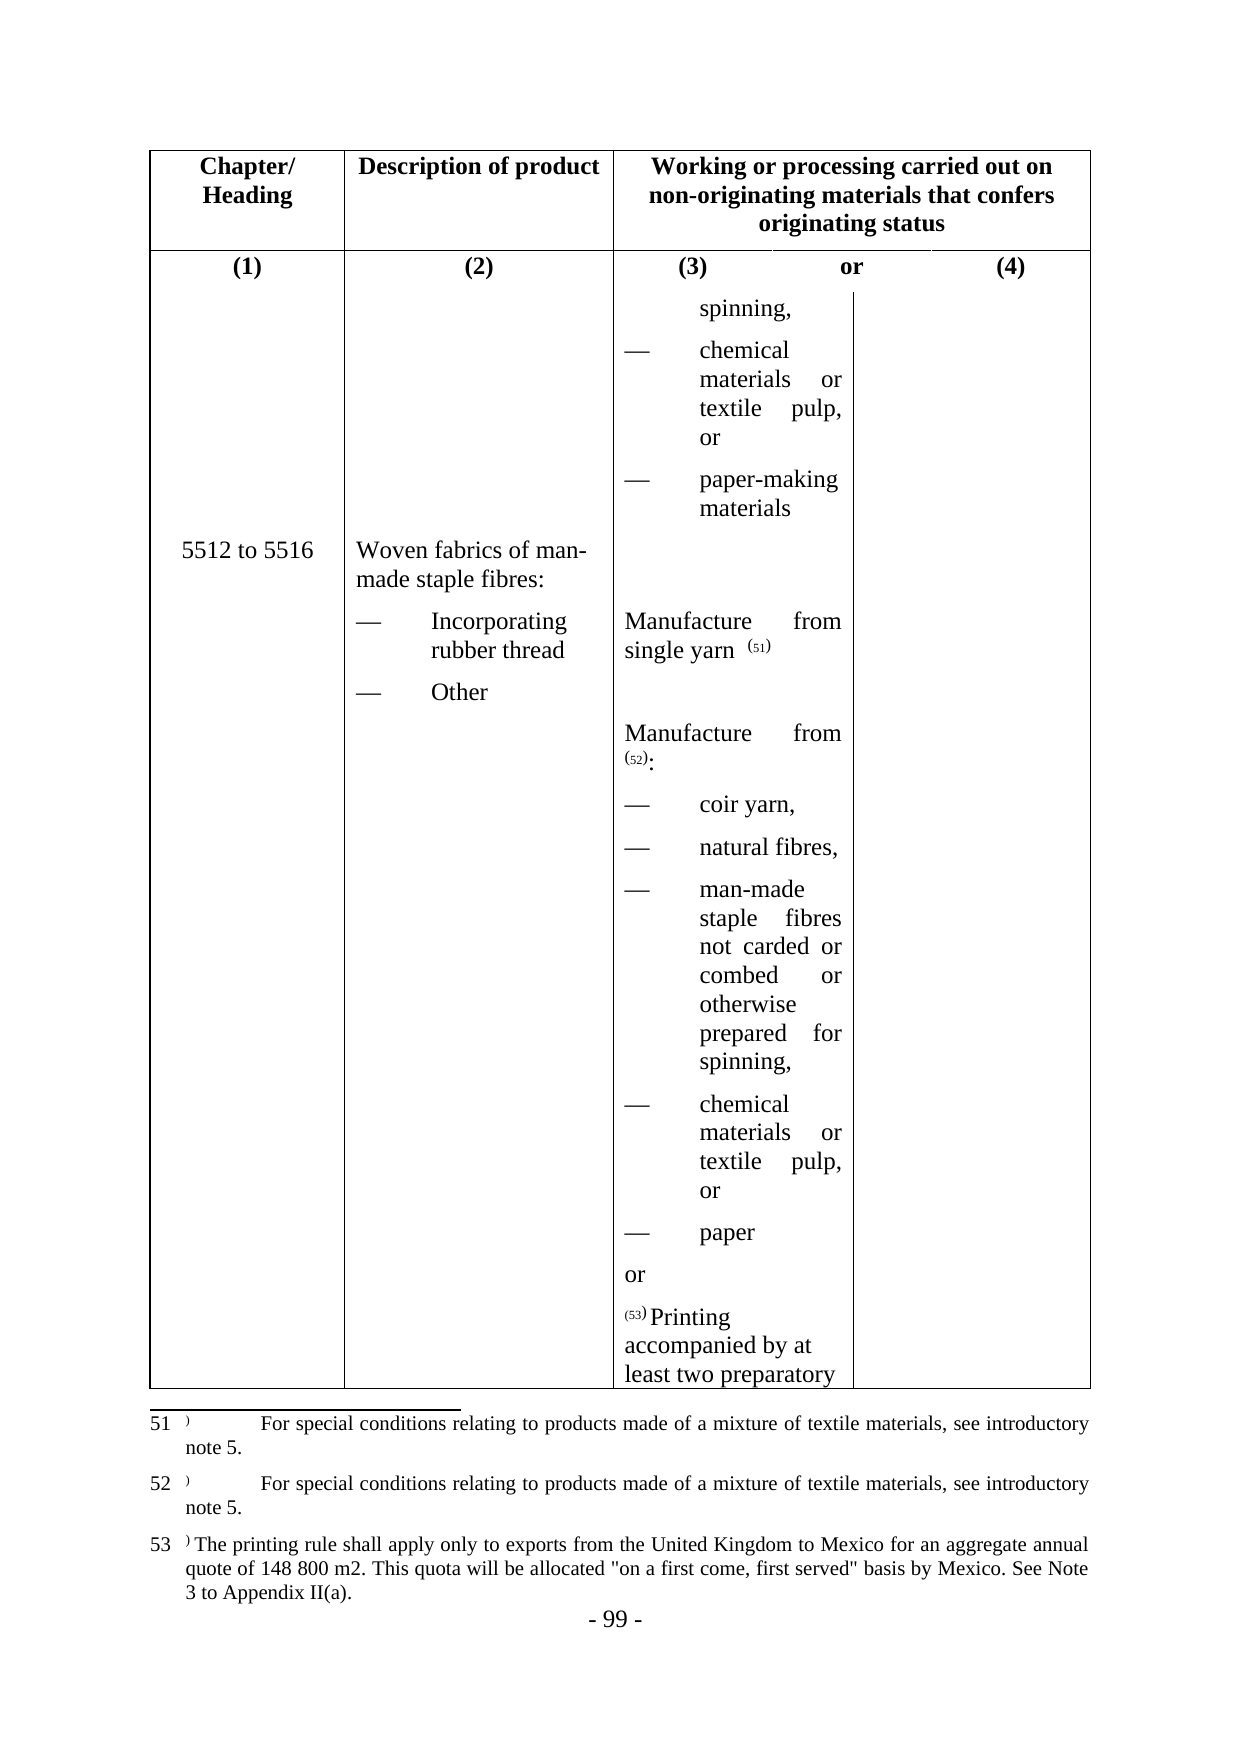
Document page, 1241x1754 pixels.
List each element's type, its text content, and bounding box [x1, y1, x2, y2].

table_cell — paper-making materials [614, 464, 853, 534]
table_cell [345, 464, 613, 534]
table_cell or [614, 1260, 853, 1301]
table_cell [151, 1089, 344, 1216]
table_cell [151, 1217, 344, 1258]
table_cell [854, 1217, 1090, 1258]
table_cell [151, 789, 344, 831]
table_cell [854, 789, 1090, 831]
table_cell 5512 to 5516 [151, 535, 344, 605]
table_cell [854, 832, 1090, 873]
table_cell or [773, 251, 931, 292]
table_cell (3) [614, 251, 772, 292]
table_cell Woven fabrics of man-made staple fibres: [345, 535, 613, 605]
table_cell [854, 1260, 1090, 1301]
table_cell [854, 606, 1090, 676]
table_header Chapter/Heading [151, 151, 344, 250]
table_cell [151, 677, 344, 788]
table_cell [854, 1089, 1090, 1216]
table_cell [151, 1302, 344, 1388]
table_cell [345, 293, 613, 334]
table_cell (2) [345, 251, 613, 292]
table_cell Manufacture from single yarn () [614, 606, 853, 676]
table_cell [151, 335, 344, 463]
table_cell [854, 335, 1090, 463]
table_cell [345, 1217, 613, 1258]
table_cell — chemical materials or textile pulp, or [614, 335, 853, 463]
table_cell — man-made staple fibres not carded or combed or otherwise prepared for spinning, [614, 874, 853, 1088]
table_cell [345, 1302, 613, 1388]
table_cell [345, 1260, 613, 1301]
table_cell — natural fibres, [614, 832, 853, 873]
table_cell [151, 1260, 344, 1301]
table_cell () Printing accompanied by at least two preparatory [614, 1302, 853, 1388]
table_cell [345, 874, 613, 1088]
table_cell — paper [614, 1217, 853, 1258]
table_cell [854, 677, 1090, 788]
table_cell [345, 335, 613, 463]
table_header Description of product [345, 151, 613, 250]
table_cell — Other [345, 677, 613, 788]
table_cell — Incorporating rubber thread [345, 606, 613, 676]
table_cell [151, 464, 344, 534]
table_cell [345, 832, 613, 873]
table_cell (1) [151, 251, 344, 292]
table_header Working or processing carried out on non-originating materials that confers originating status [614, 151, 1090, 250]
table_cell [151, 293, 344, 334]
table_cell [614, 535, 853, 605]
table_cell [854, 535, 1090, 605]
table_cell [345, 1089, 613, 1216]
table_cell [151, 874, 344, 1088]
table_cell (4) [932, 251, 1090, 292]
table_cell [151, 606, 344, 676]
table_cell Manufacture from (): [614, 677, 853, 788]
table_cell — chemical materials or textile pulp, or [614, 1089, 853, 1216]
table_cell [854, 1302, 1090, 1388]
table_cell [854, 464, 1090, 534]
table_cell [854, 874, 1090, 1088]
table_cell — coir yarn, [614, 789, 853, 831]
table_cell spinning, [614, 293, 853, 334]
table_cell [345, 789, 613, 831]
table_cell [151, 832, 344, 873]
table_cell [854, 293, 1090, 334]
